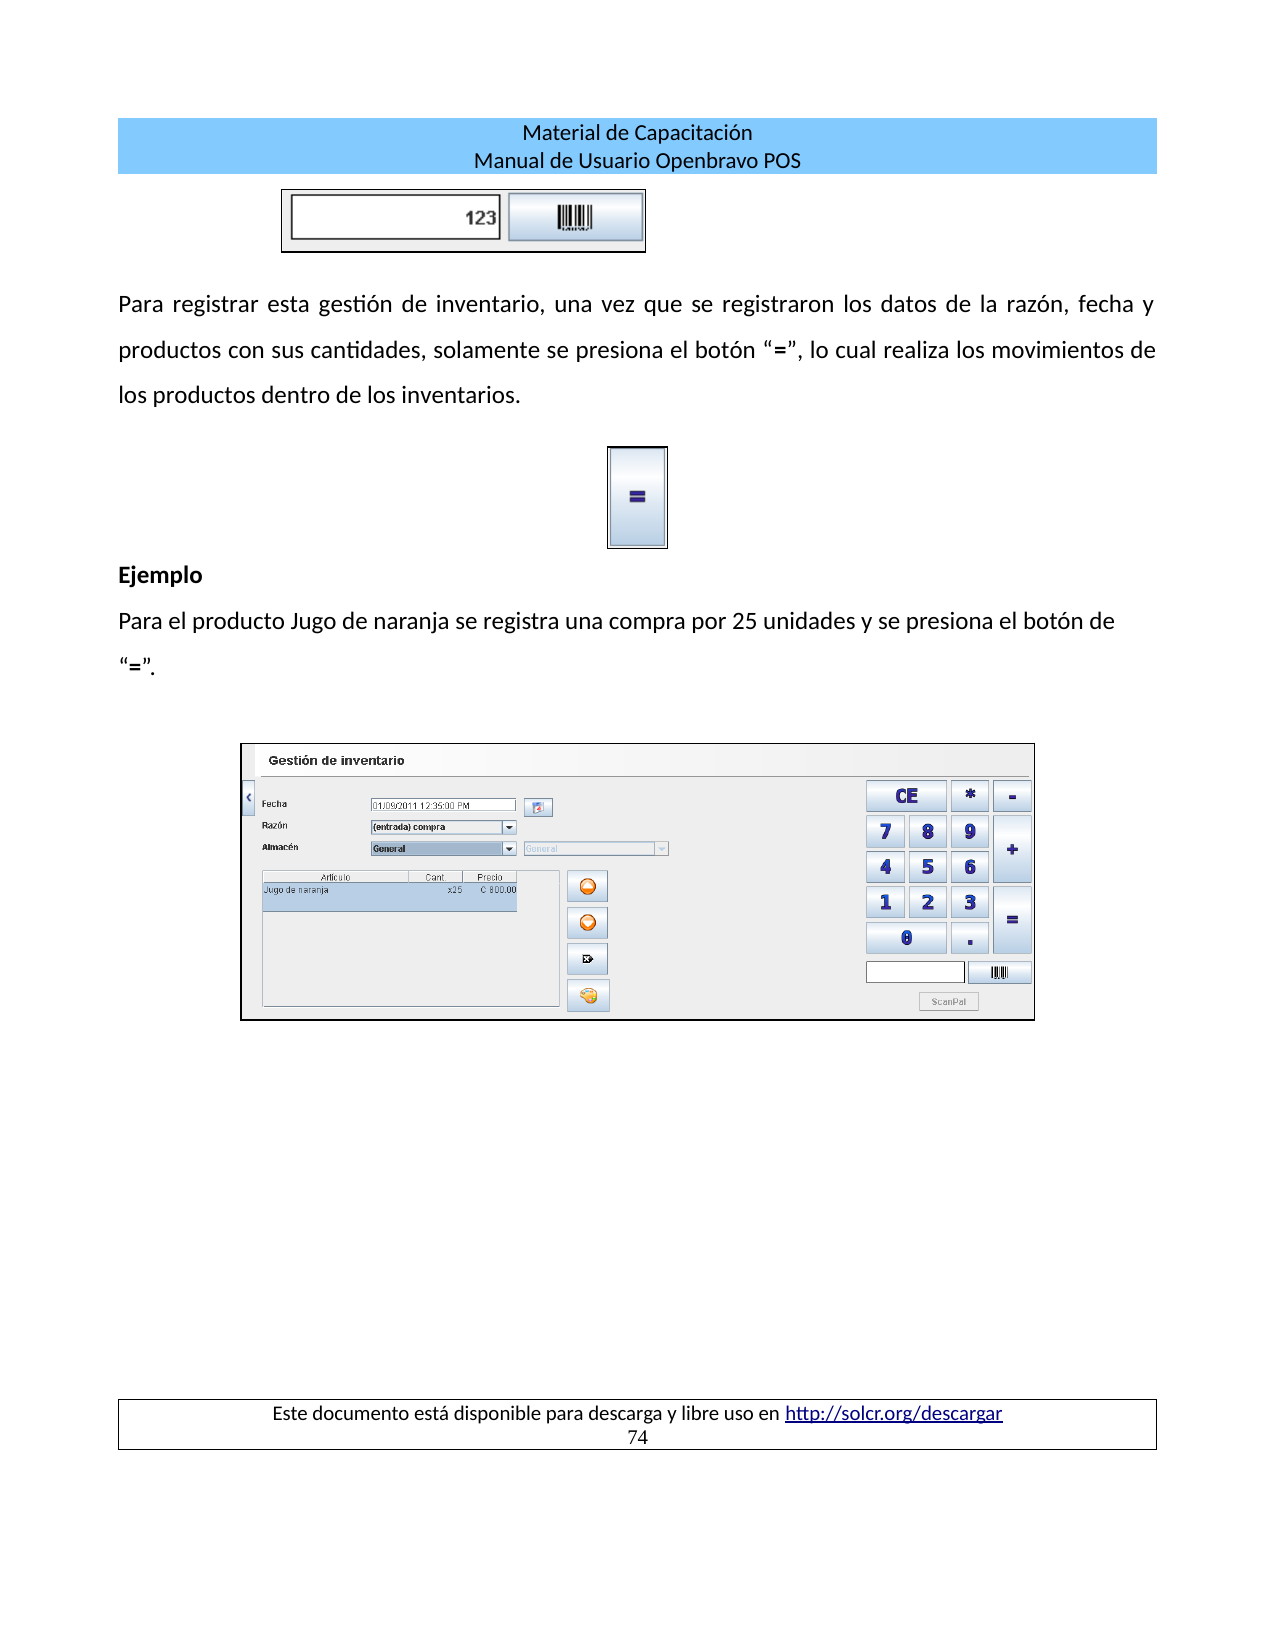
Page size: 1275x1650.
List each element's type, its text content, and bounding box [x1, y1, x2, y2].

text Para el producto Jugo de naranja se registra una compra por 25 unidades y se presiona el botón de “=”. [118, 605, 1157, 682]
text Ejemplo [118, 559, 1157, 590]
text Para registrar esta gestión de inventario, una vez que se registraron los datos de la razón, fecha y productos con sus cantidades, solamente se presiona el botón “=”, lo cual realiza los movimientos de los productos dentro de los inventarios. [118, 288, 1157, 410]
